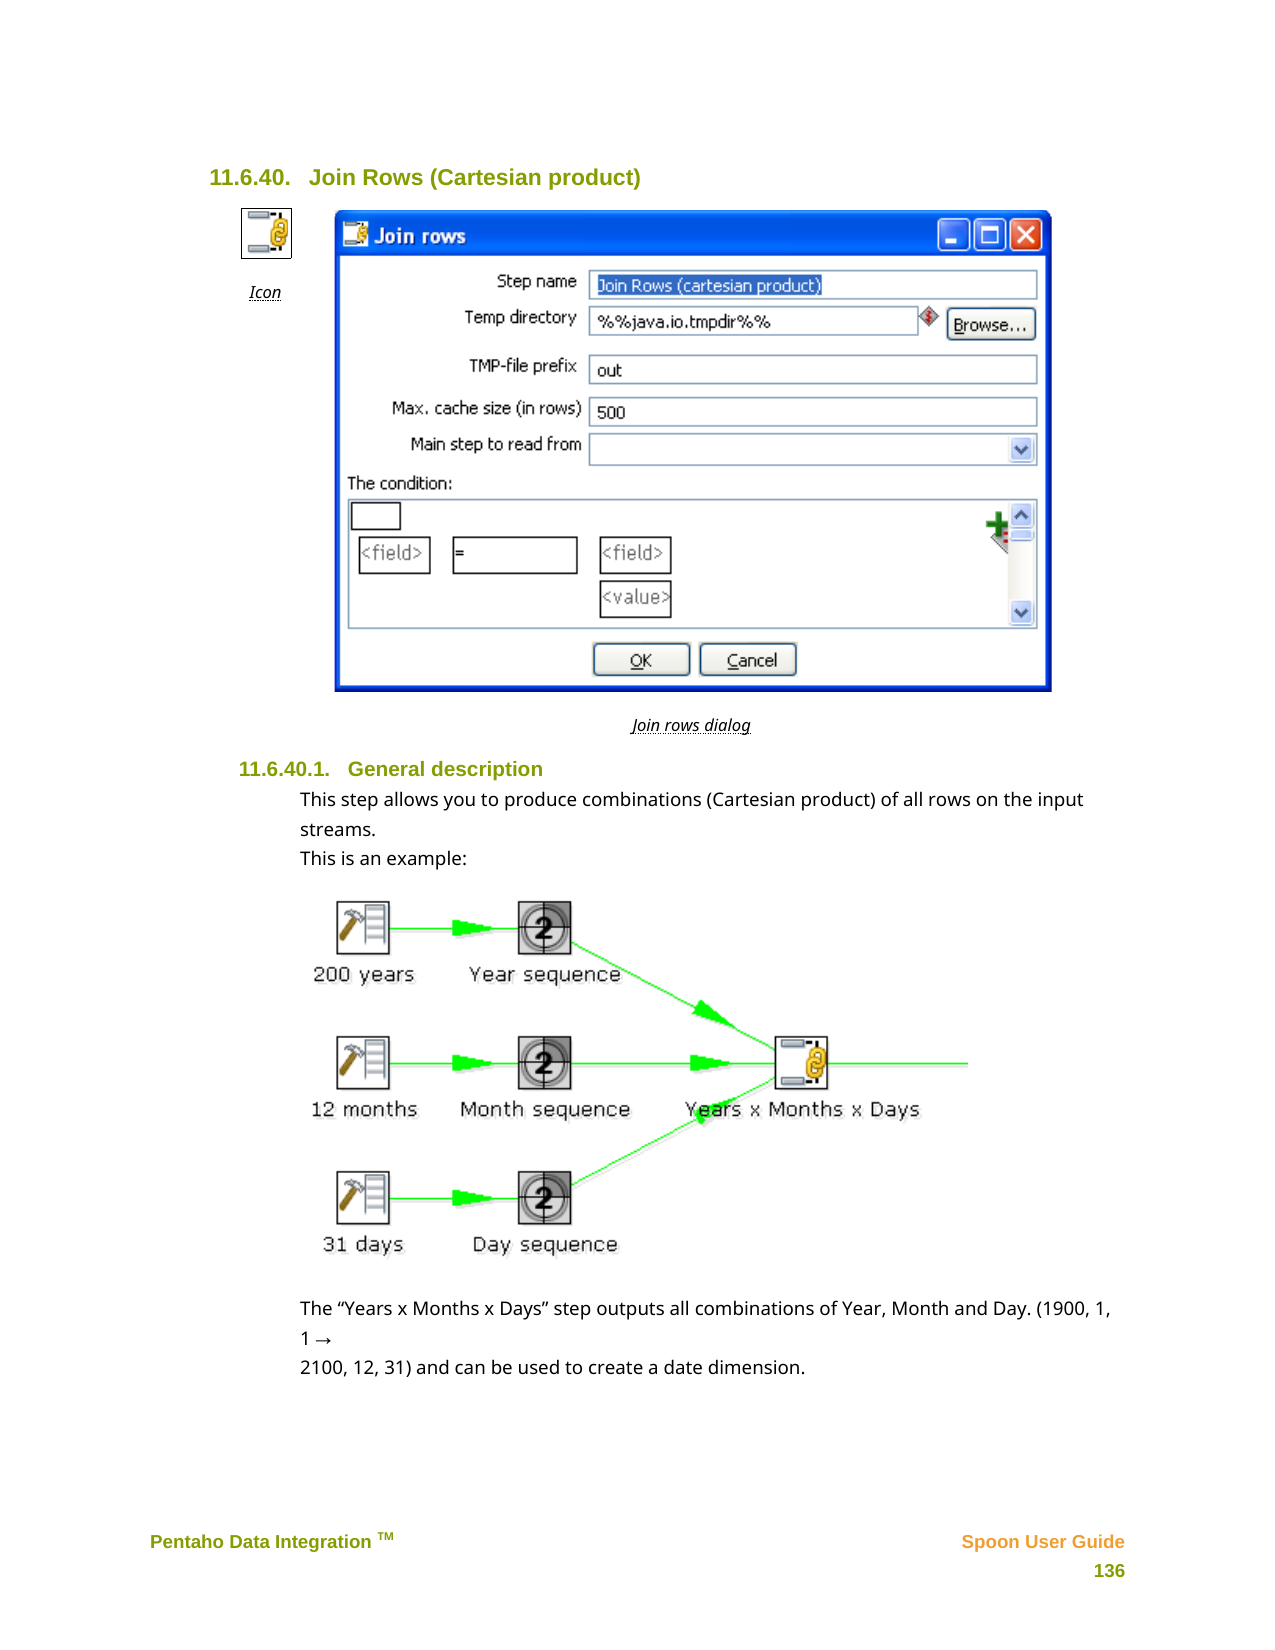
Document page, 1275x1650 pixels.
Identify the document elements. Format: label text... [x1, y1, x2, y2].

text Join rows dialog [334, 714, 1050, 737]
subtitle General description [239, 748, 1125, 783]
subtitle Join Rows (Cartesian product) [209, 157, 1125, 192]
text 2100, 12, 31) and can be used to create a date dimension. [300, 1351, 1125, 1380]
picture [334, 210, 1052, 692]
text Icon [240, 280, 292, 303]
text The “Years x Months x Days” step outputs all combinations of Year, Month and Day. (1900, 1, 1 → [300, 1292, 1125, 1351]
picture [244, 210, 288, 255]
text This is an example: [300, 842, 1125, 871]
picture [307, 892, 968, 1264]
text This step allows you to produce combinations (Cartesian product) of all rows on the input streams. [300, 783, 1125, 842]
